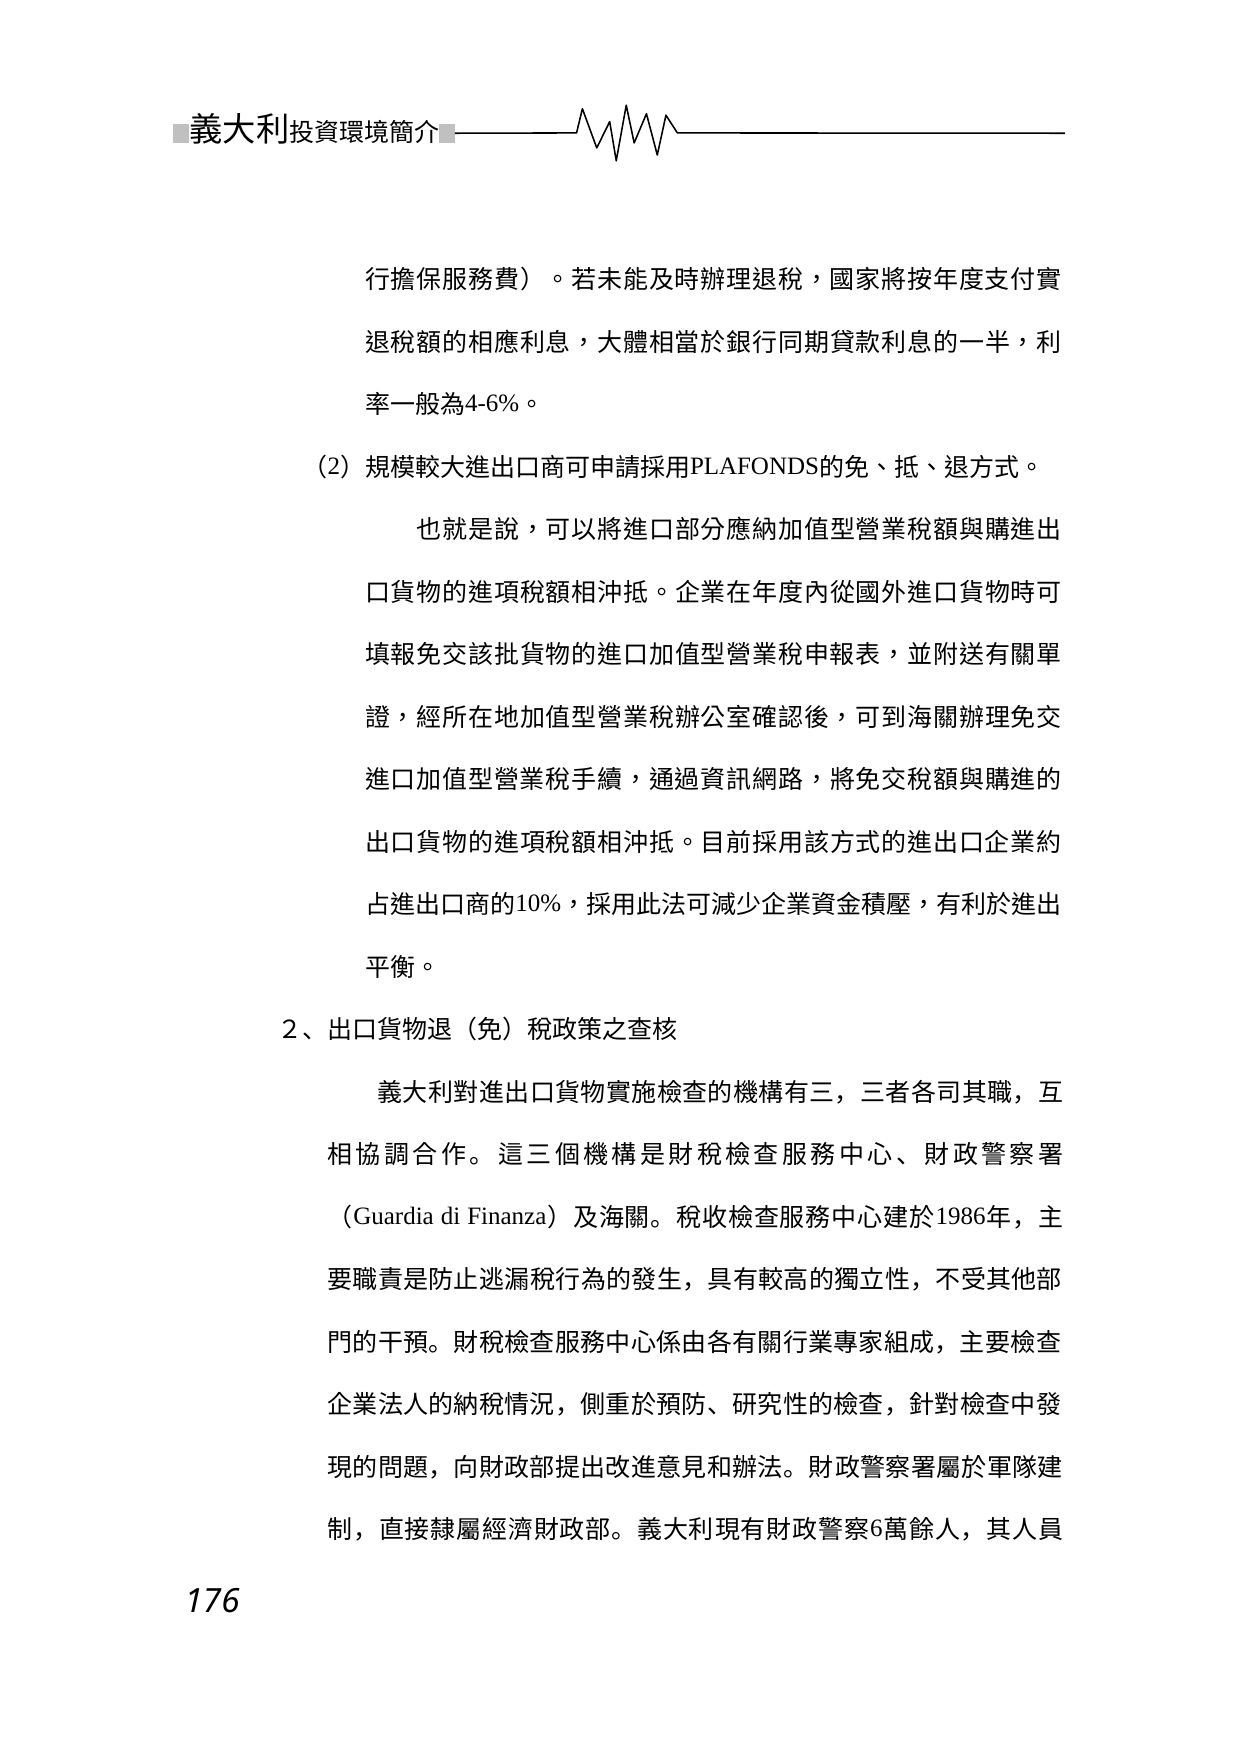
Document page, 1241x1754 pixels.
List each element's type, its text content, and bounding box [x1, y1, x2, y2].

text 也就是說，可以將進口部分應納加值型營業稅額與購進出口貨物的進項稅額相沖抵。企業在年度內從國外進口貨物時可填報免交該批貨物的進口加值型營業稅申報表，並附送有關單證，經所在地加值型營業稅辦公室確認後，可到海關辦理免交進口加值型營業稅手續，通過資訊網路，將免交稅額與購進的出口貨物的進項稅額相沖抵。目前採用該方式的進出口企業約占進出口商的10%，採用此法可減少企業資金積壓，有利於進出平衡。 [302, 486, 1063, 986]
text 行擔保服務費）。若未能及時辦理退稅，國家將按年度支付實退稅額的相應利息，大體相當於銀行同期貸款利息的一半，利率一般為4-6%。 [302, 236, 1063, 424]
text （2）規模較大進出口商可申請採用PLAFONDS的免、抵、退方式。 [302, 424, 1063, 486]
text ２、出口貨物退（免）稅政策之查核 [277, 986, 1063, 1049]
text 義大利對進出口貨物實施檢查的機構有三，三者各司其職，互相協調合作。這三個機構是財稅檢查服務中心、財政警察署（Guardia di Finanza）及海關。稅收檢查服務中心建於1986年，主要職責是防止逃漏稅行為的發生，具有較高的獨立性，不受其他部門的干預。財稅檢查服務中心係由各有關行業專家組成，主要檢查企業法人的納稅情況，側重於預防、研究性的檢查，針對檢查中發現的問題，向財政部提出改進意見和辦法。財政警察署屬於軍隊建制，直接隸屬經濟財政部。義大利現有財政警察6萬餘人，其人員 [327, 1049, 1063, 1549]
